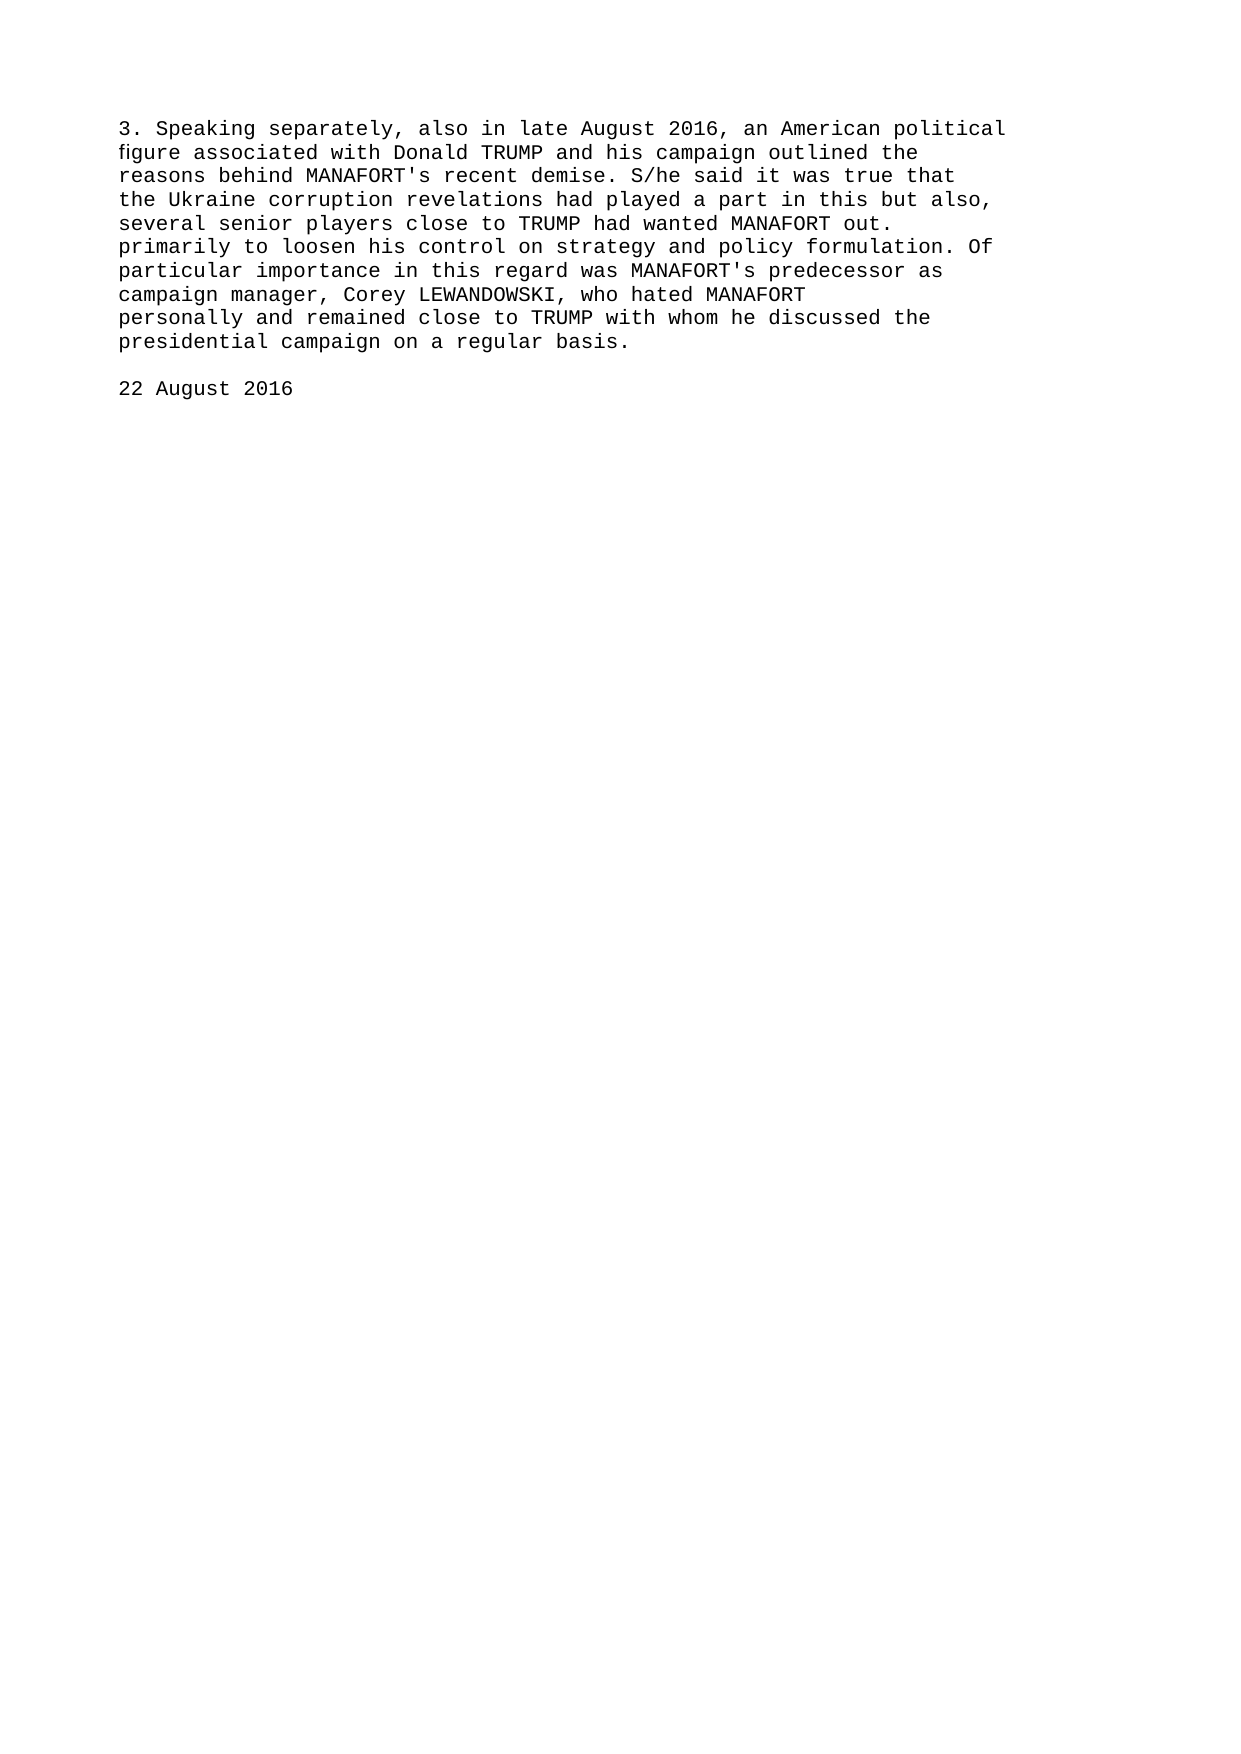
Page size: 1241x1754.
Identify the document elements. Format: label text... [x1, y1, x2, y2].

text ﬁgure associated with Donald TRUMP and his campaign outlined the [118, 142, 1122, 165]
text 22 August 2016 [118, 378, 1122, 402]
text reasons behind MANAFORT's recent demise. S/he said it was true that [118, 165, 1122, 189]
text several senior players close to TRUMP had wanted MANAFORT out. [118, 213, 1122, 236]
text 3. Speaking separately, also in late August 2016, an American political [118, 118, 1122, 142]
text the Ukraine corruption revelations had played a part in this but also, [118, 189, 1122, 213]
text campaign manager, Corey LEWANDOWSKI, who hated MANAFORT [118, 284, 1122, 307]
text particular importance in this regard was MANAFORT's predecessor as [118, 260, 1122, 284]
text presidential campaign on a regular basis. [118, 331, 1122, 354]
text primarily to loosen his control on strategy and policy formulation. Of [118, 236, 1122, 260]
text personally and remained close to TRUMP with whom he discussed the [118, 307, 1122, 331]
